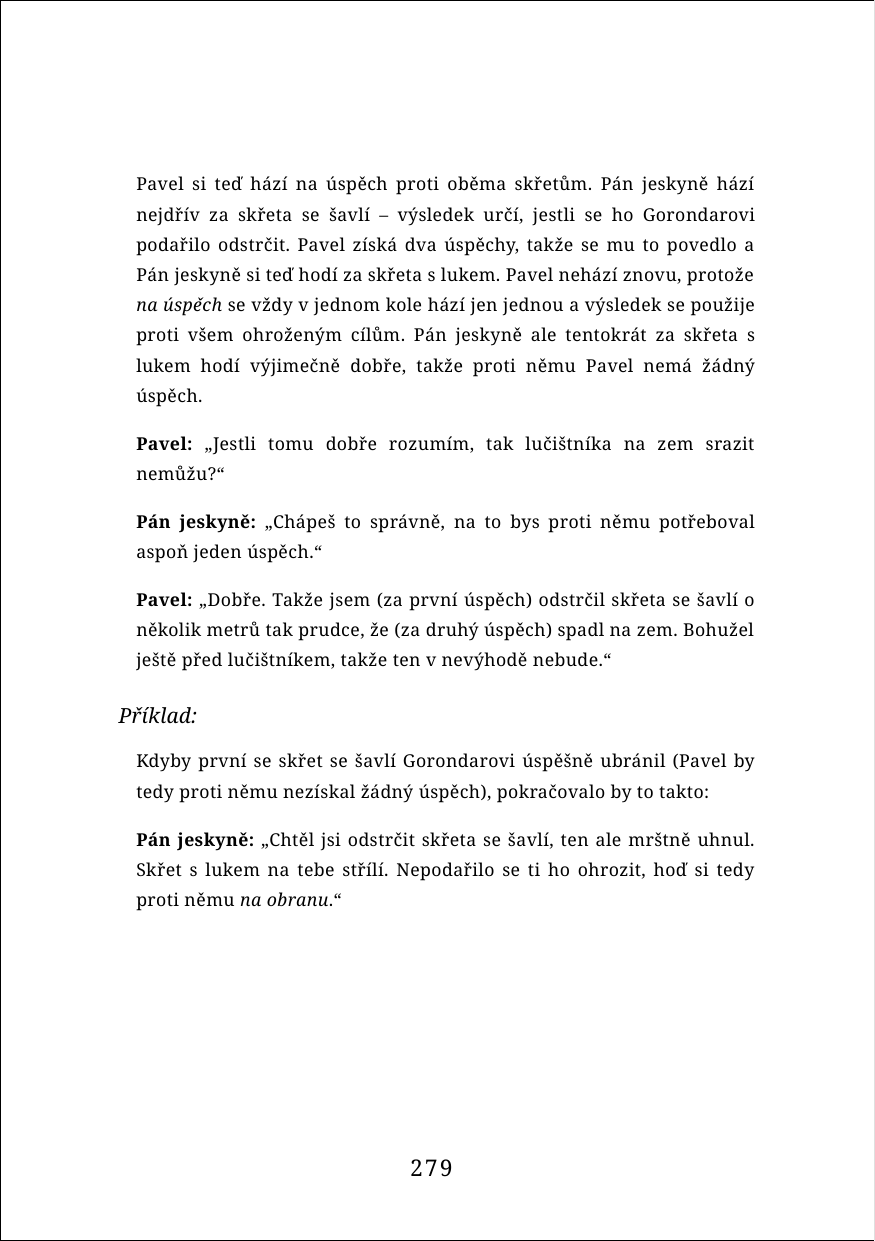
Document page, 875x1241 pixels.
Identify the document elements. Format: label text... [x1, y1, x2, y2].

text Pán jeskyně: „Chtěl jsi odstrčit skřeta se šavlí, ten ale mrštně uhnul. Skřet s lukem na tebe střílí. Nepodařilo se ti ho ohrozit, hoď si tedy proti němu na obranu.“ [136, 827, 756, 912]
text Pavel si teď hází na úspěch proti oběma skřetům. Pán jeskyně hází nejdřív za skřeta se šavlí – výsledek určí, jestli se ho Gorondarovi podařilo odstrčit. Pavel získá dva úspěchy, takže se mu to povedlo a Pán jeskyně si teď hodí za skřeta s lukem. Pavel nehází znovu, protože na úspěch se vždy v jednom kole hází jen jednou a výsledek se použije proti všem ohroženým cílům. Pán jeskyně ale tentokrát za skřeta s lukem hodí výjimečně dobře, takže proti němu Pavel nemá žádný úspěch. [136, 172, 756, 407]
text Pán jeskyně: „Chápeš to správně, na to bys proti němu potřeboval aspoň jeden úspěch.“ [136, 509, 756, 564]
text Pavel: „Jestli tomu dobře rozumím, tak lučištníka na zem srazit nemůžu?“ [136, 431, 756, 486]
text Příklad: [118, 702, 756, 730]
text Kdyby první se skřet se šavlí Gorondarovi úspěšně ubránil (Pavel by tedy proti němu nezískal žádný úspěch), pokračovalo by to takto: [136, 749, 756, 803]
text Pavel: „Dobře. Takže jsem (za první úspěch) odstrčil skřeta se šavlí o několik metrů tak prudce, že (za druhý úspěch) spadl na zem. Bohužel ještě před lučištníkem, takže ten v nevýhodě nebude.“ [136, 587, 756, 672]
